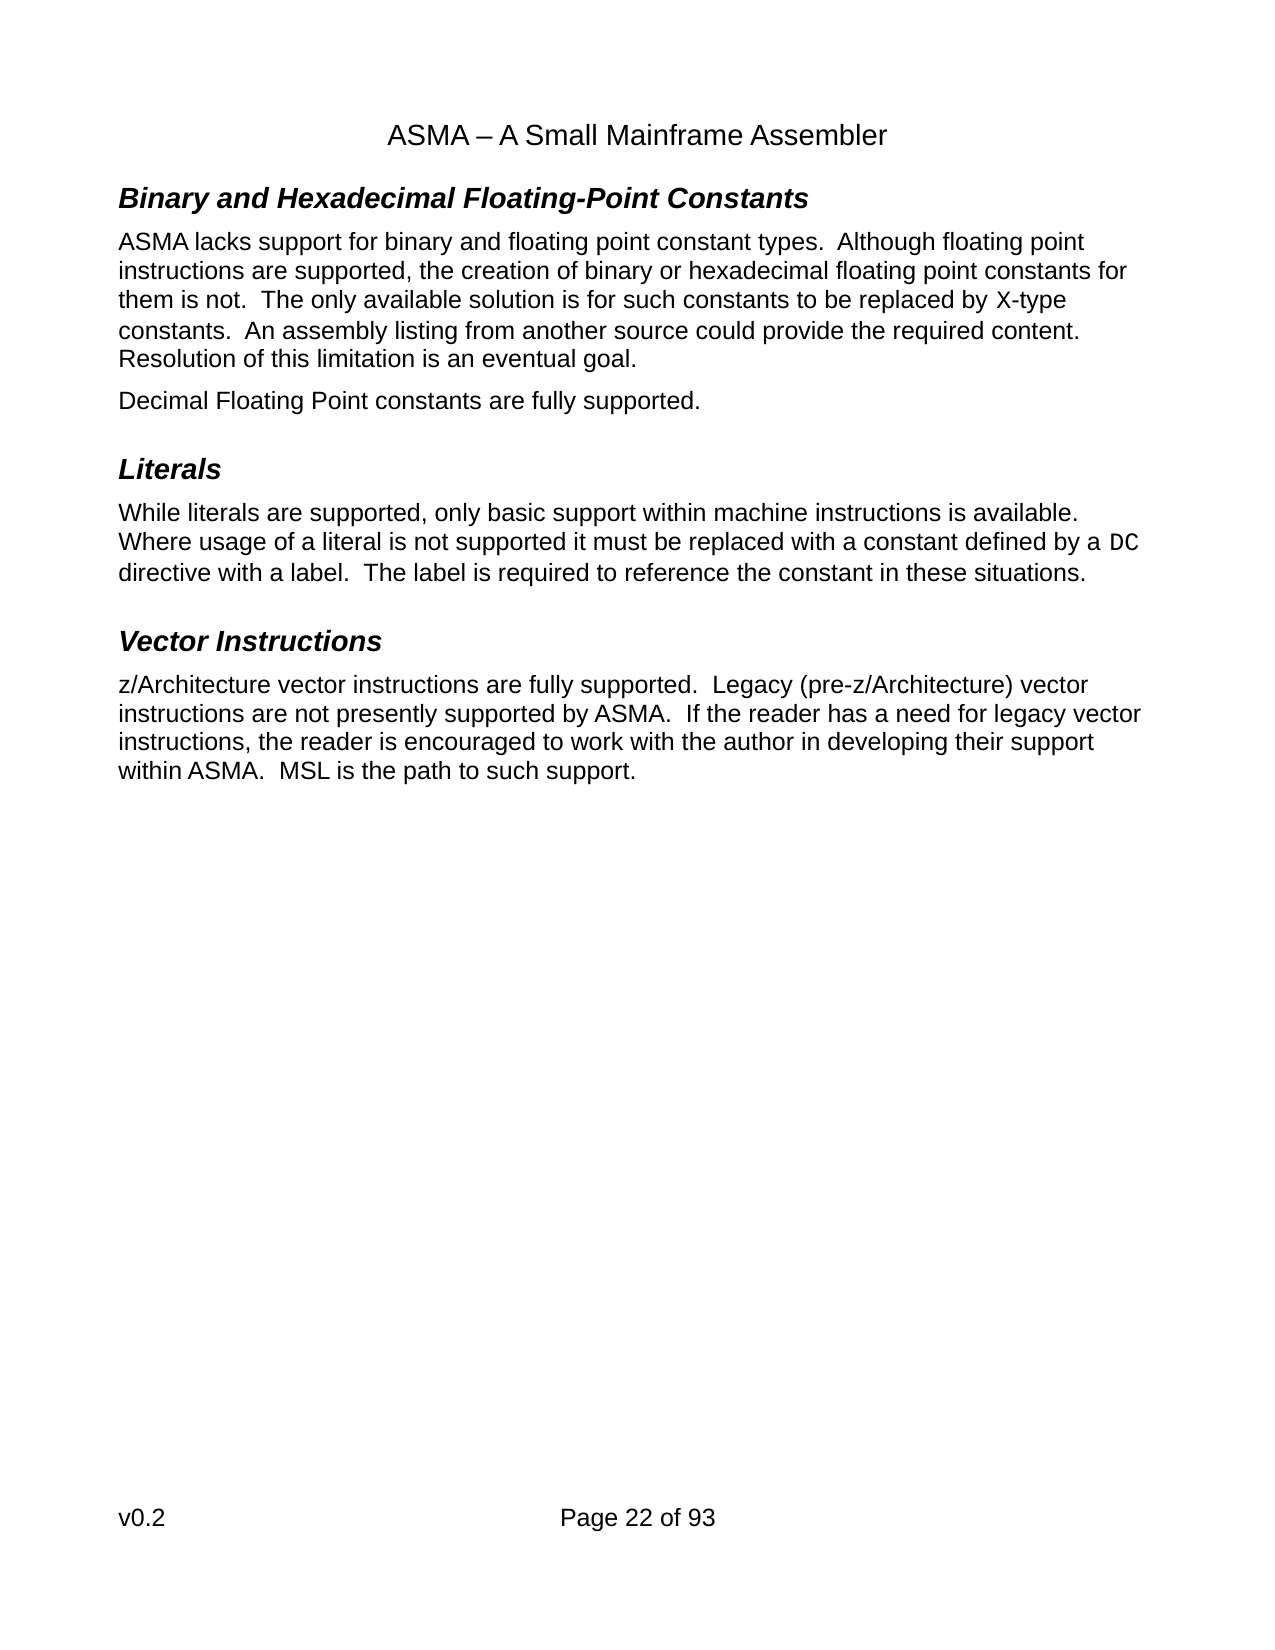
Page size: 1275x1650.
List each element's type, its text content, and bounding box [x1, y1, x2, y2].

text While literals are supported, only basic support within machine instructions is available. Where usage of a literal is not supported it must be replaced with a constant defined by a DC directive with a label. The label is required to reference the constant in these situations. [118, 498, 1157, 586]
text Decimal Floating Point constants are fully supported. [118, 386, 1157, 414]
text ASMA lacks support for binary and floating point constant types. Although floating point instructions are supported, the creation of binary or hexadecimal floating point constants for them is not. The only available solution is for such constants to be replaced by X-type constants. An assembly listing from another source could provide the required content. Resolution of this limitation is an eventual goal. [118, 227, 1157, 373]
text z/Architecture vector instructions are fully supported. Legacy (pre-z/Architecture) vector instructions are not presently supported by ASMA. If the reader has a need for legacy vector instructions, the reader is encouraged to work with the author in developing their support within ASMA. MSL is the path to such support. [118, 670, 1157, 785]
subtitle Vector Instructions [118, 624, 1157, 657]
subtitle Literals [118, 452, 1157, 485]
subtitle Binary and Hexadecimal Floating-Point Constants [118, 181, 1157, 215]
